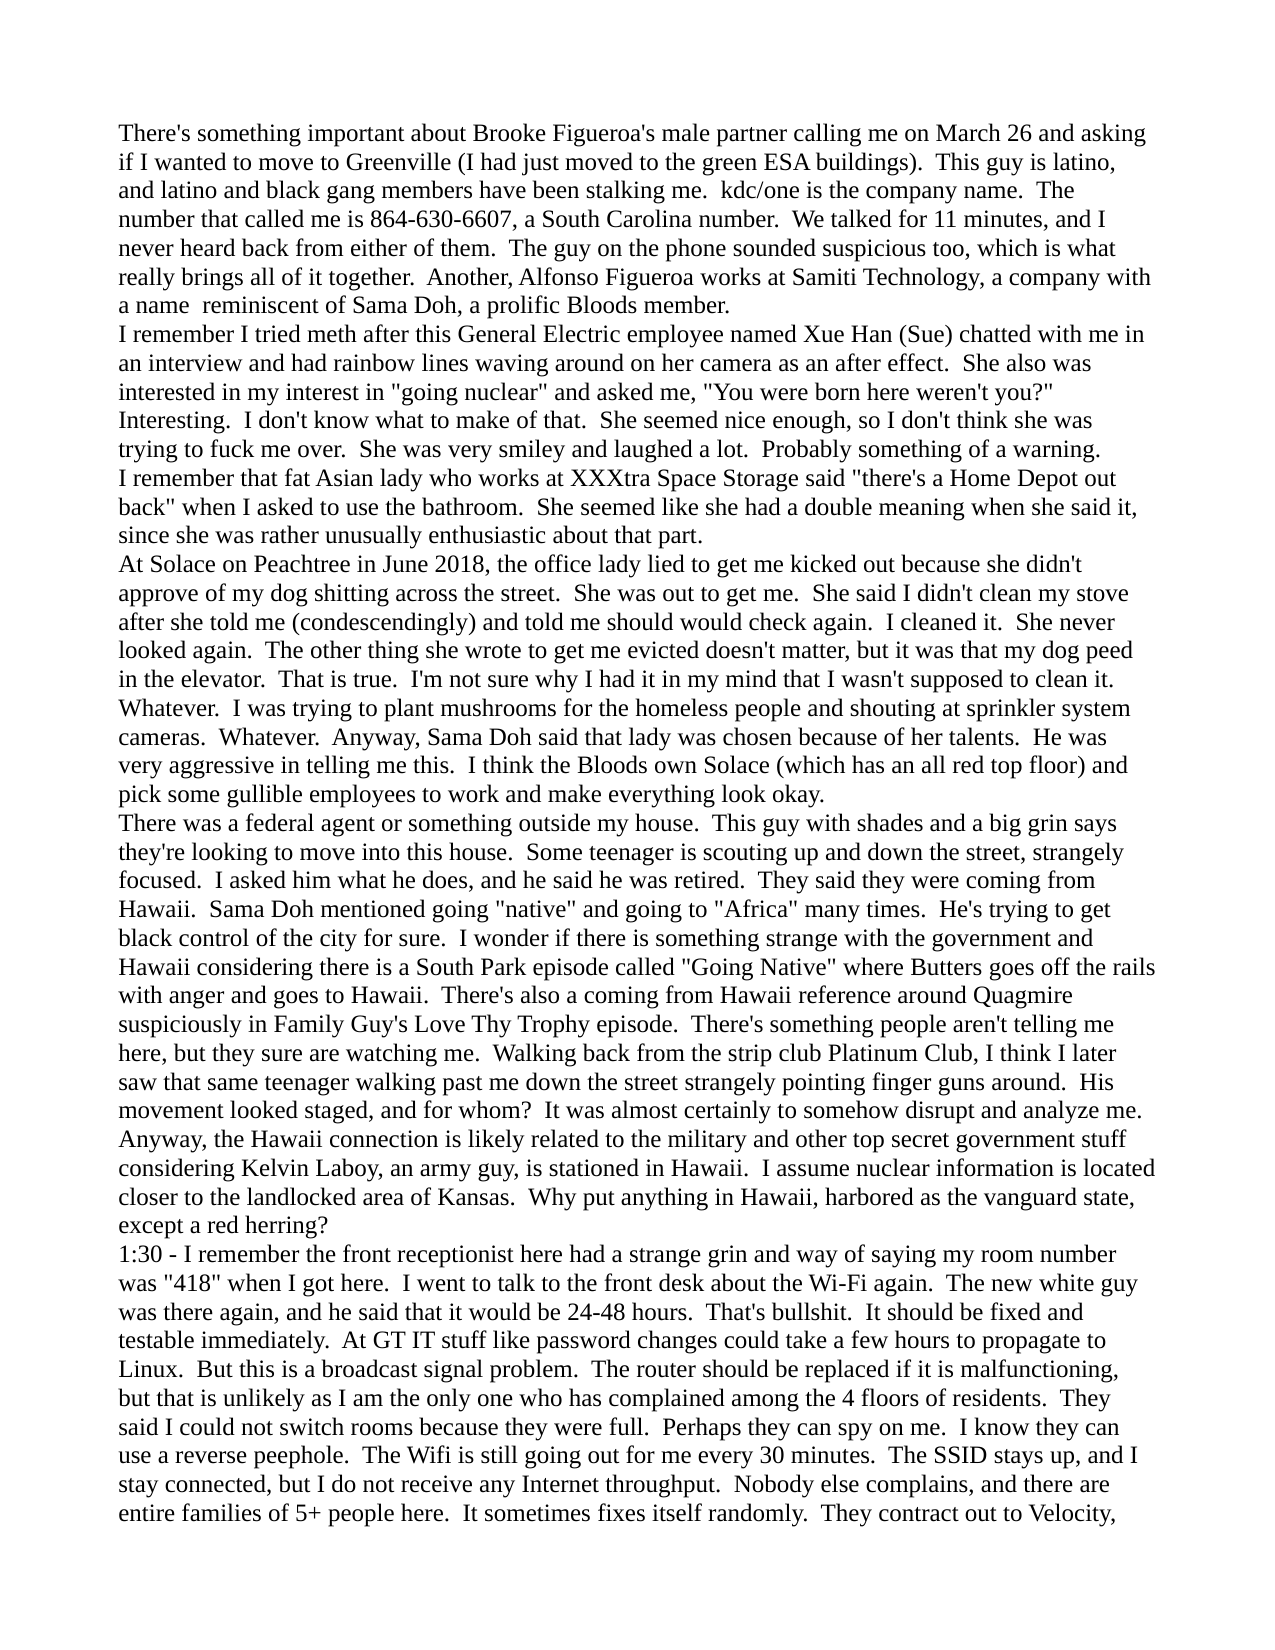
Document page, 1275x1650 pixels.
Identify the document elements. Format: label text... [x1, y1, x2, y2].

text 1:30 - I remember the front receptionist here had a strange grin and way of saying my room number was "418" when I got here. I went to talk to the front desk about the Wi-Fi again. The new white guy was there again, and he said that it would be 24-48 hours. That's bullshit. It should be fixed and testable immediately. At GT IT stuff like password changes could take a few hours to propagate to Linux. But this is a broadcast signal problem. The router should be replaced if it is malfunctioning, but that is unlikely as I am the only one who has complained among the 4 floors of residents. They said I could not switch rooms because they were full. Perhaps they can spy on me. I know they can use a reverse peephole. The Wifi is still going out for me every 30 minutes. The SSID stays up, and I stay connected, but I do not receive any Internet throughput. Nobody else complains, and there are entire families of 5+ people here. It sometimes fixes itself randomly. They contract out to Velocity, [118, 1239, 1157, 1527]
text I remember I tried meth after this General Electric employee named Xue Han (Sue) chatted with me in an interview and had rainbow lines waving around on her camera as an after effect. She also was interested in my interest in "going nuclear" and asked me, "You were born here weren't you?" Interesting. I don't know what to make of that. She seemed nice enough, so I don't think she was trying to fuck me over. She was very smiley and laughed a lot. Probably something of a warning. [118, 319, 1157, 463]
text I remember that fat Asian lady who works at XXXtra Space Storage said "there's a Home Depot out back" when I asked to use the bathroom. She seemed like she had a double meaning when she said it, since she was rather unusually enthusiastic about that part. [118, 463, 1157, 549]
text There's something important about Brooke Figueroa's male partner calling me on March 26 and asking if I wanted to move to Greenville (I had just moved to the green ESA buildings). This guy is latino, and latino and black gang members have been stalking me. kdc/one is the company name. The number that called me is 864-630-6607, a South Carolina number. We talked for 11 minutes, and I never heard back from either of them. The guy on the phone sounded suspicious too, which is what really brings all of it together. Another, Alfonso Figueroa works at Samiti Technology, a company with a name reminiscent of Sama Doh, a prolific Bloods member. [118, 118, 1157, 319]
text At Solace on Peachtree in June 2018, the office lady lied to get me kicked out because she didn't approve of my dog shitting across the street. She was out to get me. She said I didn't clean my stove after she told me (condescendingly) and told me should would check again. I cleaned it. She never looked again. The other thing she wrote to get me evicted doesn't matter, but it was that my dog peed in the elevator. That is true. I'm not sure why I had it in my mind that I wasn't supposed to clean it. Whatever. I was trying to plant mushrooms for the homeless people and shouting at sprinkler system cameras. Whatever. Anyway, Sama Doh said that lady was chosen because of her talents. He was very aggressive in telling me this. I think the Bloods own Solace (which has an all red top floor) and pick some gullible employees to work and make everything look okay. [118, 549, 1157, 808]
text There was a federal agent or something outside my house. This guy with shades and a big grin says they're looking to move into this house. Some teenager is scouting up and down the street, strangely focused. I asked him what he does, and he said he was retired. They said they were coming from Hawaii. Sama Doh mentioned going "native" and going to "Africa" many times. He's trying to get black control of the city for sure. I wonder if there is something strange with the government and Hawaii considering there is a South Park episode called "Going Native" where Butters goes off the rails with anger and goes to Hawaii. There's also a coming from Hawaii reference around Quagmire suspiciously in Family Guy's Love Thy Trophy episode. There's something people aren't telling me here, but they sure are watching me. Walking back from the strip club Platinum Club, I think I later saw that same teenager walking past me down the street strangely pointing finger guns around. His movement looked staged, and for whom? It was almost certainly to somehow disrupt and analyze me. Anyway, the Hawaii connection is likely related to the military and other top secret government stuff considering Kelvin Laboy, an army guy, is stationed in Hawaii. I assume nuclear information is located closer to the landlocked area of Kansas. Why put anything in Hawaii, harbored as the vanguard state, except a red herring? [118, 808, 1157, 1239]
